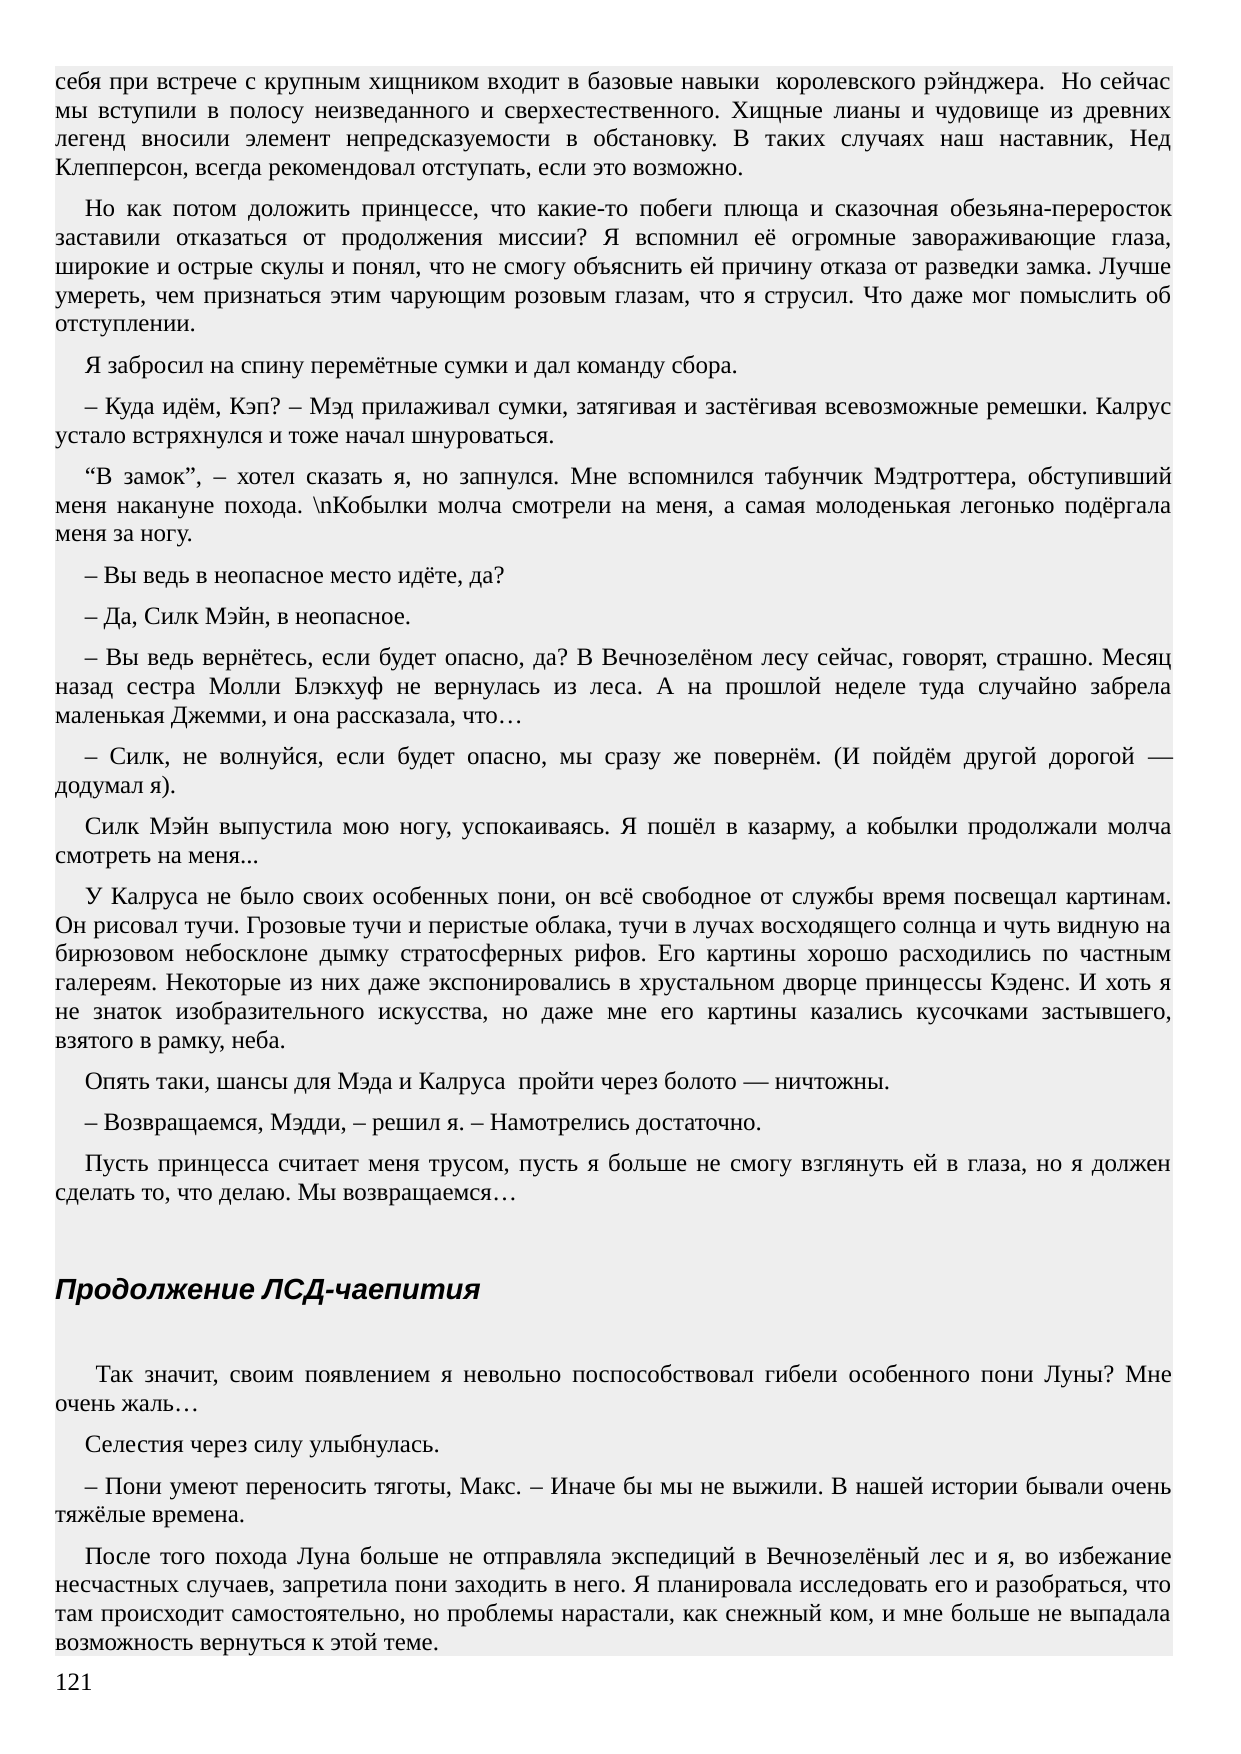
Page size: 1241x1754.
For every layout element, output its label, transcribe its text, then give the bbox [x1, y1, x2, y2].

text – Вы ведь вернётесь, если будет опасно, да? В Вечнозелёном лесу сейчас, говорят, страшно. Месяц назад сестра Молли Блэкхуф не вернулась из леса. А на прошлой неделе туда случайно забрела маленькая Джемми, и она рассказала, что… [55, 642, 1173, 728]
text – Куда идём, Кэп? – Мэд прилаживал сумки, затягивая и застёгивая всевозможные ремешки. Калрус устало встряхнулся и тоже начал шнуроваться. [55, 391, 1173, 448]
text – Да, Силк Мэйн, в неопасное. [55, 601, 1173, 630]
text Силк Мэйн выпустила мою ногу, успокаиваясь. Я пошёл в казарму, а кобылки продолжали молча смотреть на меня... [55, 811, 1173, 868]
text Так значит, своим появлением я невольно поспособствовал гибели особенного пони Луны? Мне очень жаль… [55, 1359, 1173, 1417]
text Пусть принцесса считает меня трусом, пусть я больше не смогу взглянуть ей в глаза, но я должен сделать то, что делаю. Мы возвращаемся… [55, 1148, 1173, 1206]
text Но как потом доложить принцессе, что какие-то побеги плюща и сказочная обезьяна-переросток заставили отказаться от продолжения миссии? Я вспомнил её огромные завораживающие глаза, широкие и острые скулы и понял, что не смогу объяснить ей причину отказа от разведки замка. Лучше умереть, чем признаться этим чарующим розовым глазам, что я струсил. Что даже мог помыслить об отступлении. [55, 193, 1173, 337]
text У Калруса не было своих особенных пони, он всё свободное от службы время посвещал картинам. Он рисовал тучи. Грозовые тучи и перистые облака, тучи в лучах восходящего солнца и чуть видную на бирюзовом небосклоне дымку стратосферных рифов. Его картины хорошо расходились по частным галереям. Некоторые из них даже экспонировались в хрустальном дворце принцессы Кэденс. И хоть я не знаток изобразительного искусства, но даже мне его картины казались кусочками застывшего, взятого в рамку, неба. [55, 881, 1173, 1053]
text себя при встрече с крупным хищником входит в базовые навыки королевского рэйнджера. Но сейчас мы вступили в полосу неизведанного и сверхестественного. Хищные лианы и чудовище из древних легенд вносили элемент непредсказуемости в обстановку. В таких случаях наш наставник, Нед Клепперсон, всегда рекомендовал отступать, если это возможно. [55, 66, 1173, 181]
text – Пони умеют переносить тяготы, Макс. – Иначе бы мы не выжили. В нашей истории бывали очень тяжёлые времена. [55, 1471, 1173, 1528]
text – Вы ведь в неопасное место идёте, да? [55, 560, 1173, 588]
text Опять таки, шансы для Мэда и Калруса пройти через болото — ничтожны. [55, 1066, 1173, 1095]
text – Силк, не волнуйся, если будет опасно, мы сразу же повернём. (И пойдём другой дорогой — додумал я). [55, 741, 1173, 798]
subtitle Продолжение ЛСД-чаепития [55, 1272, 1173, 1306]
text После того похода Луна больше не отправляла экспедиций в Вечнозелёный лес и я, во избежание несчастных случаев, запретила пони заходить в него. Я планировала исследовать его и разобраться, что там происходит самостоятельно, но проблемы нарастали, как снежный ком, и мне больше не выпадала возможность вернуться к этой теме. [55, 1541, 1173, 1656]
text “В замок”, – хотел сказать я, но запнулся. Мне вспомнился табунчик Мэдтроттера, обступивший меня накануне похода. \nКобылки молча смотрели на меня, а самая молоденькая легонько подёргала меня за ногу. [55, 461, 1173, 547]
text – Возвращаемся, Мэдди, – решил я. – Намотрелись достаточно. [55, 1107, 1173, 1136]
text Я забросил на спину перемётные сумки и дал команду сбора. [55, 350, 1173, 378]
text Селестия через силу улыбнулась. [55, 1429, 1173, 1458]
